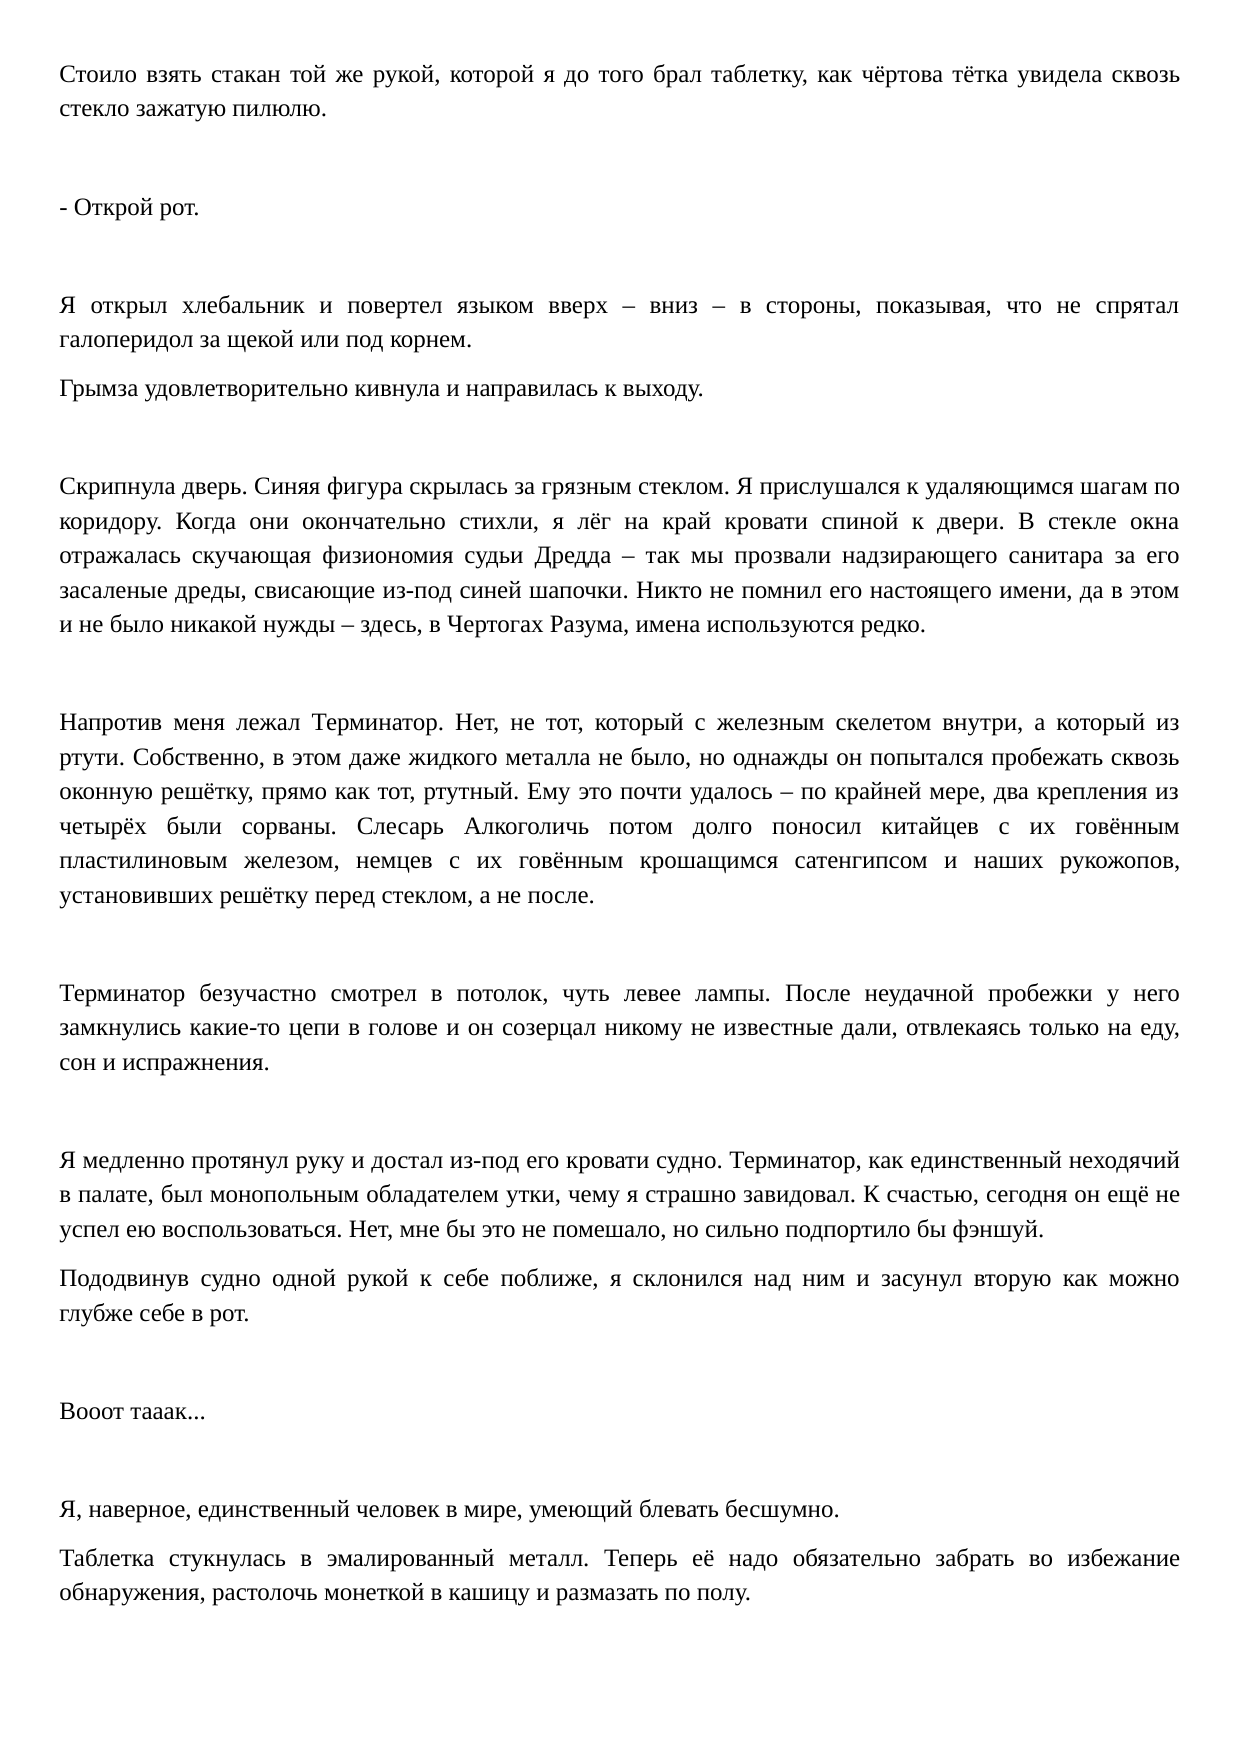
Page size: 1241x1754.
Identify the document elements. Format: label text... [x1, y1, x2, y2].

text Грымза удовлетворительно кивнула и направилась к выходу. [59, 373, 1181, 402]
text Я, наверное, единственный человек в мире, умеющий блевать бесшумно. [59, 1494, 1181, 1523]
text Вооот тааак... [59, 1396, 1181, 1424]
text Пододвинув судно одной рукой к себе поближе, я склонился над ним и засунул вторую как можно глубже себе в рот. [59, 1263, 1181, 1326]
text Стоило взять стакан той же рукой, которой я до того брал таблетку, как чёртова тётка увидела сквозь стекло зажатую пилюлю. [59, 59, 1181, 122]
text Скрипнула дверь. Синяя фигура скрылась за грязным стеклом. Я прислушался к удаляющимся шагам по коридору. Когда они окончательно стихли, я лёг на край кровати спиной к двери. В стекле окна отражалась скучающая физиономия судьи Дредда – так мы прозвали надзирающего санитара за его засаленые дреды, свисающие из-под синей шапочки. Никто не помнил его настоящего имени, да в этом и не было никакой нужды – здесь, в Чертогах Разума, имена используются редко. [59, 471, 1181, 638]
text - Открой рот. [59, 192, 1181, 220]
text Я открыл хлебальник и повертел языком вверх – вниз – в стороны, показывая, что не спрятал галоперидол за щекой или под корнем. [59, 290, 1181, 353]
text Я медленно протянул руку и достал из-под его кровати судно. Терминатор, как единственный неходячий в палате, был монопольным обладателем утки, чему я страшно завидовал. К счастью, сегодня он ещё не успел ею воспользоваться. Нет, мне бы это не помешало, но сильно подпортило бы фэншуй. [59, 1145, 1181, 1243]
text Таблетка стукнулась в эмалированный металл. Теперь её надо обязательно забрать во избежание обнаружения, растолочь монеткой в кашицу и размазать по полу. [59, 1543, 1181, 1606]
text Терминатор безучастно смотрел в потолок, чуть левее лампы. После неудачной пробежки у него замкнулись какие-то цепи в голове и он созерцал никому не известные дали, отвлекаясь только на еду, сон и испражнения. [59, 978, 1181, 1076]
text Напротив меня лежал Терминатор. Нет, не тот, который с железным скелетом внутри, а который из ртути. Собственно, в этом даже жидкого металла не было, но однажды он попытался пробежать сквозь оконную решётку, прямо как тот, ртутный. Ему это почти удалось – по крайней мере, два крепления из четырёх были сорваны. Слесарь Алкоголичь потом долго поносил китайцев с их говённым пластилиновым железом, немцев с их говённым крошащимся сатенгипсом и наших рукожопов, установивших решётку перед стеклом, а не после. [59, 707, 1181, 909]
